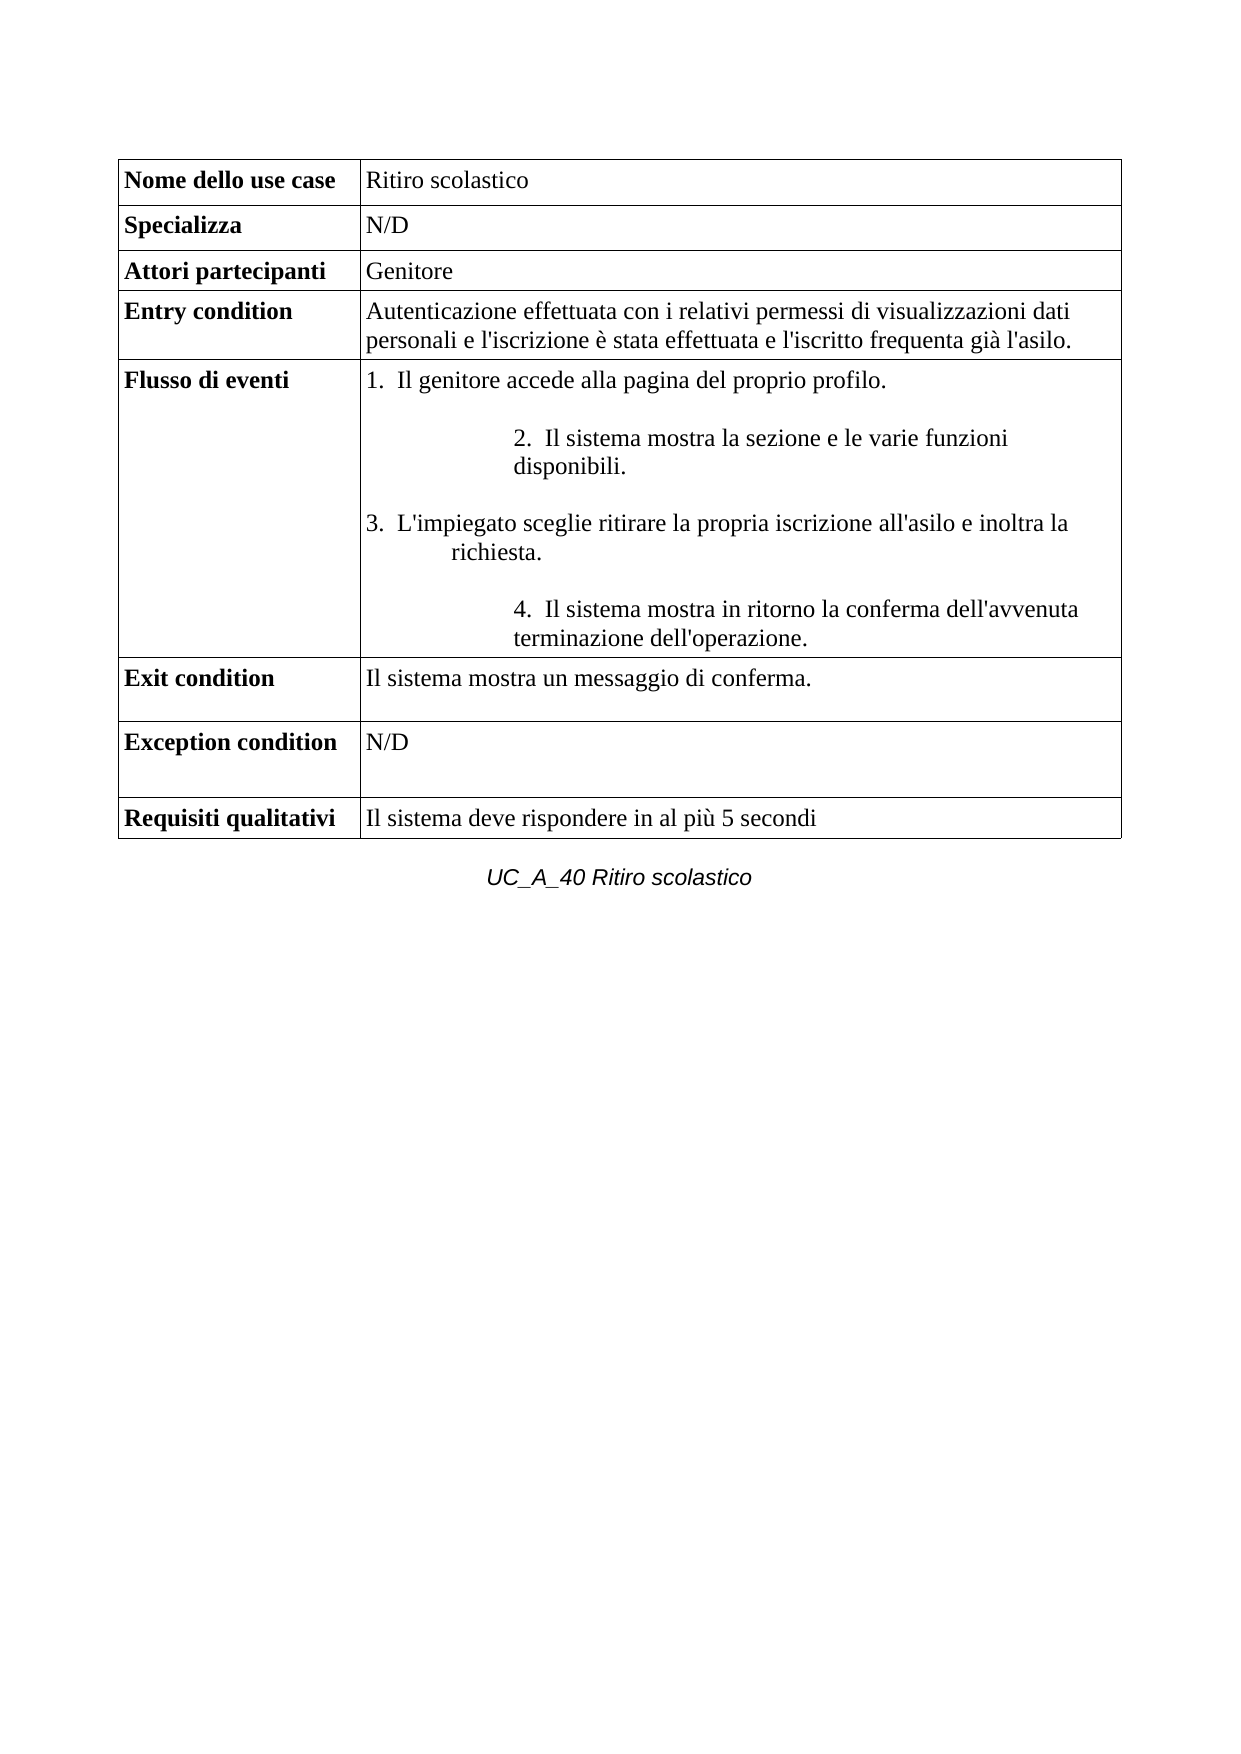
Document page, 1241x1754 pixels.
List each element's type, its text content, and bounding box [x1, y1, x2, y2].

table_cell Il genitore accede alla pagina del proprio profilo. Il sistema mostra la sezione e le varie funzioni disponibili. L'impiegato sceglie ritirare la propria iscrizione all'asilo e inoltra la richiesta. Il sistema mostra in ritorno la conferma dell'avvenuta terminazione dell'operazione. [361, 360, 1121, 657]
table_cell Requisiti qualitativi [119, 798, 360, 838]
table_cell Attori partecipanti [119, 251, 360, 290]
table_cell N/D [361, 206, 1121, 250]
text UC_A_40 Ritiro scolastico [118, 864, 1122, 890]
table_cell Autenticazione effettuata con i relativi permessi di visualizzazioni dati personali e l'iscrizione è stata effettuata e l'iscritto frequenta già l'asilo. [361, 291, 1121, 359]
table_cell N/D [361, 722, 1121, 797]
table_cell Specializza [119, 206, 360, 250]
table_cell Exception condition [119, 722, 360, 797]
table_header Nome dello use case [119, 160, 360, 205]
table_cell Entry condition [119, 291, 360, 359]
table_cell Genitore [361, 251, 1121, 290]
table_header Ritiro scolastico [361, 160, 1121, 205]
table_cell Il sistema mostra un messaggio di conferma. [361, 658, 1121, 721]
table_cell Exit condition [119, 658, 360, 721]
table_cell Flusso di eventi [119, 360, 360, 657]
table_cell Il sistema deve rispondere in al più 5 secondi [361, 798, 1121, 838]
